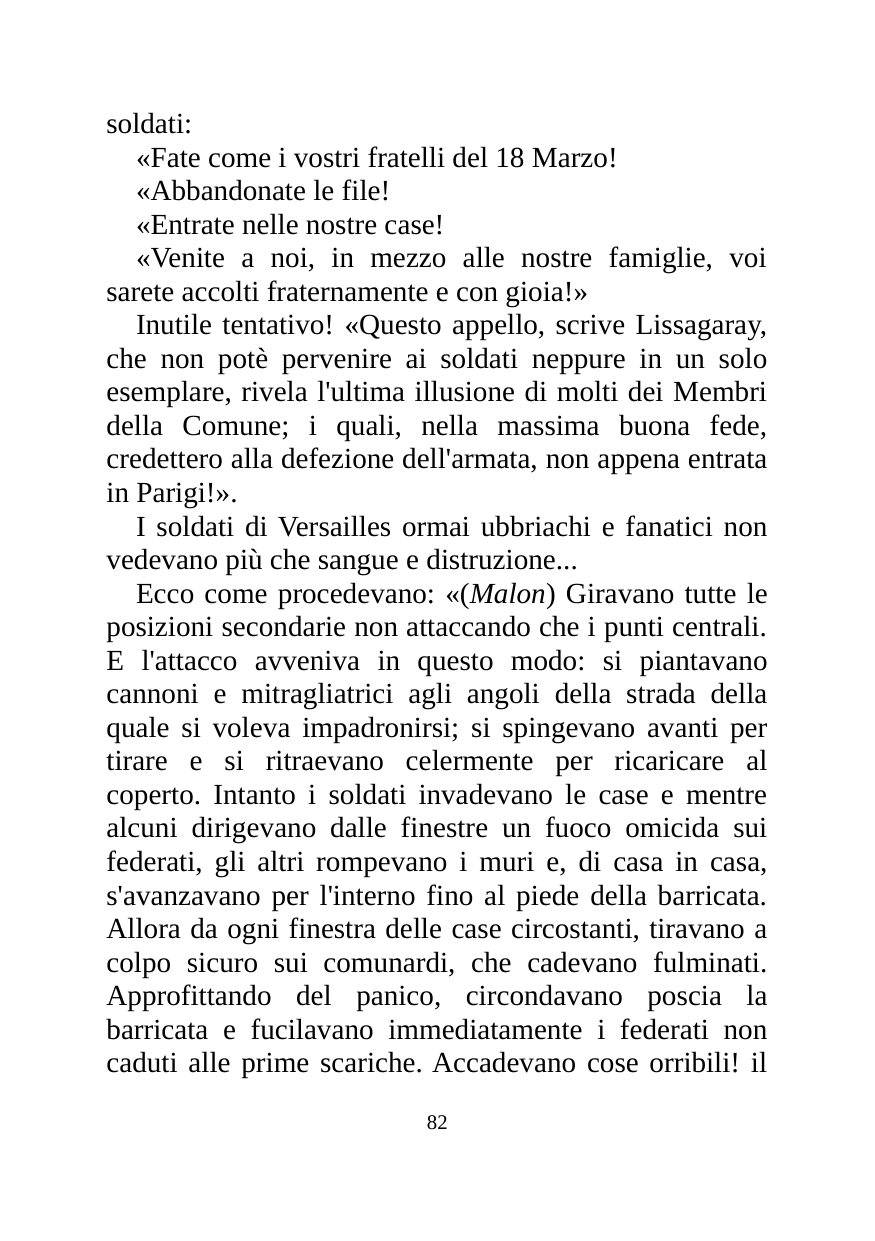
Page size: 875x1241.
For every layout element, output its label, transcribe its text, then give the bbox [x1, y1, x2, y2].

text «Venite a noi, in mezzo alle nostre famiglie, voi sarete accolti fraternamente e con gioia!» [106, 240, 768, 307]
text I soldati di Versailles ormai ubbriachi e fanatici non vedevano più che sangue e distruzione... [106, 509, 768, 576]
text «Entrate nelle nostre case! [106, 207, 768, 240]
text Ecco come procedevano: «(Malon) Giravano tutte le posizioni secondarie non attaccando che i punti centrali. E l'attacco avveniva in questo modo: si piantavano cannoni e mitragliatrici agli angoli della strada della quale si voleva impadronirsi; si spingevano avanti per tirare e si ritraevano celermente per ricaricare al coperto. Intanto i soldati invadevano le case e mentre alcuni dirigevano dalle finestre un fuoco omicida sui federati, gli altri rompevano i muri e, di casa in casa, s'avanzavano per l'interno fino al piede della barricata. Allora da ogni finestra delle case circostanti, tiravano a colpo sicuro sui comunardi, che cadevano fulminati. Approfittando del panico, circondavano poscia la barricata e fucilavano immediatamente i federati non caduti alle prime scariche. Accadevano cose orribili! il [106, 576, 768, 1079]
text soldati: [106, 106, 768, 140]
text «Fate come i vostri fratelli del 18 Marzo! [106, 140, 768, 173]
text «Abbandonate le file! [106, 173, 768, 207]
text Inutile tentativo! «Questo appello, scrive Lissagaray, che non potè pervenire ai soldati neppure in un solo esemplare, rivela l'ultima illusione di molti dei Membri della Comune; i quali, nella massima buona fede, credettero alla defezione dell'armata, non appena entrata in Parigi!». [106, 307, 768, 509]
